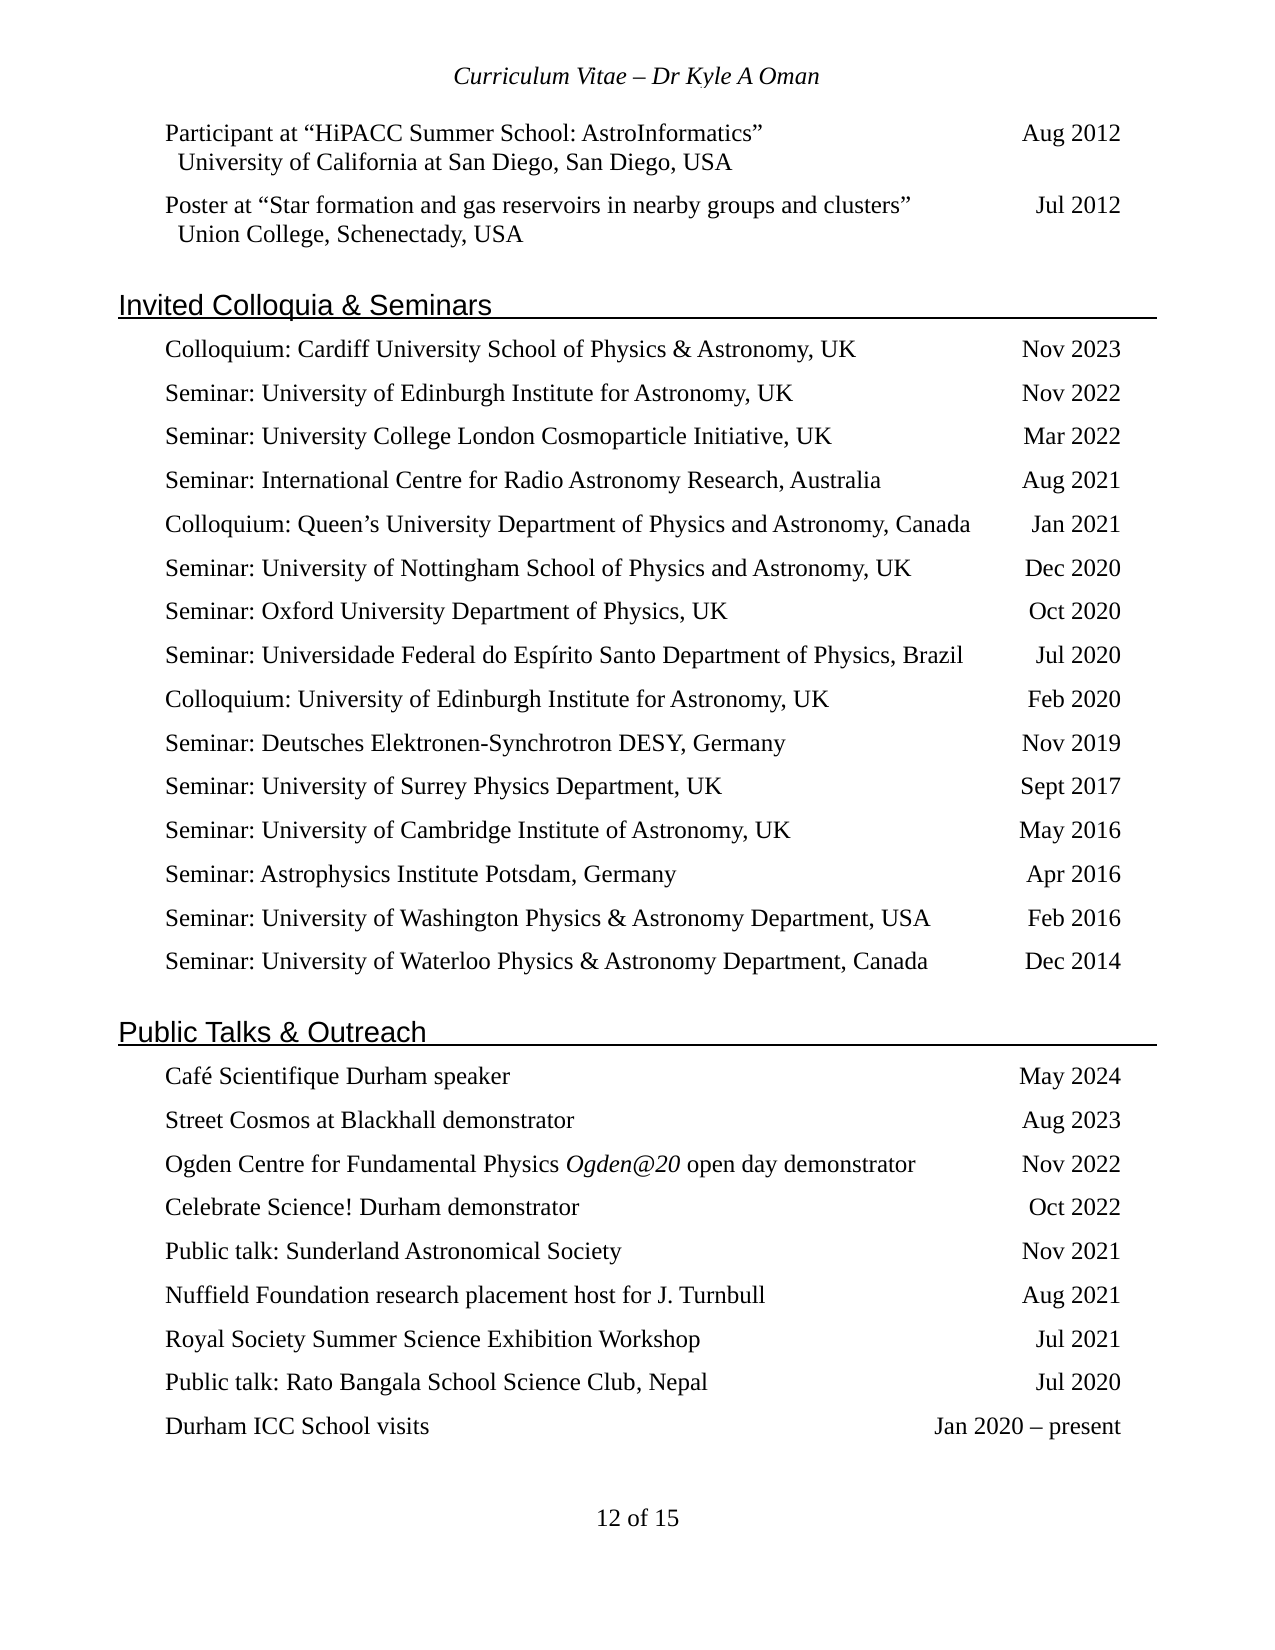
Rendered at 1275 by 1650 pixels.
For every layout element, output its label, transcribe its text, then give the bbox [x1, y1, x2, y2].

text Street Cosmos at Blackhall demonstrator Aug 2023 [118, 1105, 1157, 1134]
text Public talk: Rato Bangala School Science Club, Nepal Jul 2020 [118, 1367, 1157, 1396]
text Café Scientifique Durham speaker May 2024 [118, 1061, 1157, 1090]
text Colloquium: Queen’s University Department of Physics and Astronomy, Canada Jan 2021 [118, 509, 1157, 538]
subtitle Public Talks & Outreach [118, 1015, 1157, 1044]
text Ogden Centre for Fundamental Physics Ogden@20 open day demonstrator Nov 2022 [118, 1149, 1157, 1177]
text Seminar: Universidade Federal do Espírito Santo Department of Physics, Brazil Jul 2020 [118, 640, 1157, 669]
text Royal Society Summer Science Exhibition Workshop Jul 2021 [118, 1324, 1157, 1352]
text Seminar: University of Washington Physics & Astronomy Department, USA Feb 2016 [118, 903, 1157, 931]
text Seminar: University of Nottingham School of Physics and Astronomy, UK Dec 2020 [118, 553, 1157, 581]
text Colloquium: University of Edinburgh Institute for Astronomy, UK Feb 2020 [118, 684, 1157, 713]
text Seminar: Deutsches Elektronen-Synchrotron DESY, Germany Nov 2019 [118, 728, 1157, 756]
text Seminar: University of Edinburgh Institute for Astronomy, UK Nov 2022 [118, 378, 1157, 406]
text Poster at “Star formation and gas reservoirs in nearby groups and clusters” Jul 2012 Union College, Schenectady, USA [118, 190, 1157, 248]
text Seminar: University College London Cosmoparticle Initiative, UK Mar 2022 [118, 421, 1157, 450]
text Seminar: University of Cambridge Institute of Astronomy, UK May 2016 [118, 815, 1157, 844]
text Seminar: Astrophysics Institute Potsdam, Germany Apr 2016 [118, 859, 1157, 888]
subtitle Invited Colloquia & Seminars [118, 288, 1157, 317]
text Participant at “HiPACC Summer School: AstroInformatics” Aug 2012 University of California at San Diego, San Diego, USA [118, 118, 1157, 175]
text Seminar: University of Surrey Physics Department, UK Sept 2017 [118, 771, 1157, 800]
text Public talk: Sunderland Astronomical Society Nov 2021 [118, 1236, 1157, 1265]
text Seminar: Oxford University Department of Physics, UK Oct 2020 [118, 596, 1157, 625]
text Seminar: International Centre for Radio Astronomy Research, Australia Aug 2021 [118, 465, 1157, 494]
text Seminar: University of Waterloo Physics & Astronomy Department, Canada Dec 2014 [118, 946, 1157, 975]
text Celebrate Science! Durham demonstrator Oct 2022 [118, 1192, 1157, 1221]
text Nuffield Foundation research placement host for J. Turnbull Aug 2021 [118, 1280, 1157, 1309]
text Colloquium: Cardiff University School of Physics & Astronomy, UK Nov 2023 [118, 334, 1157, 363]
text Durham ICC School visits Jan 2020 – present [118, 1411, 1157, 1440]
